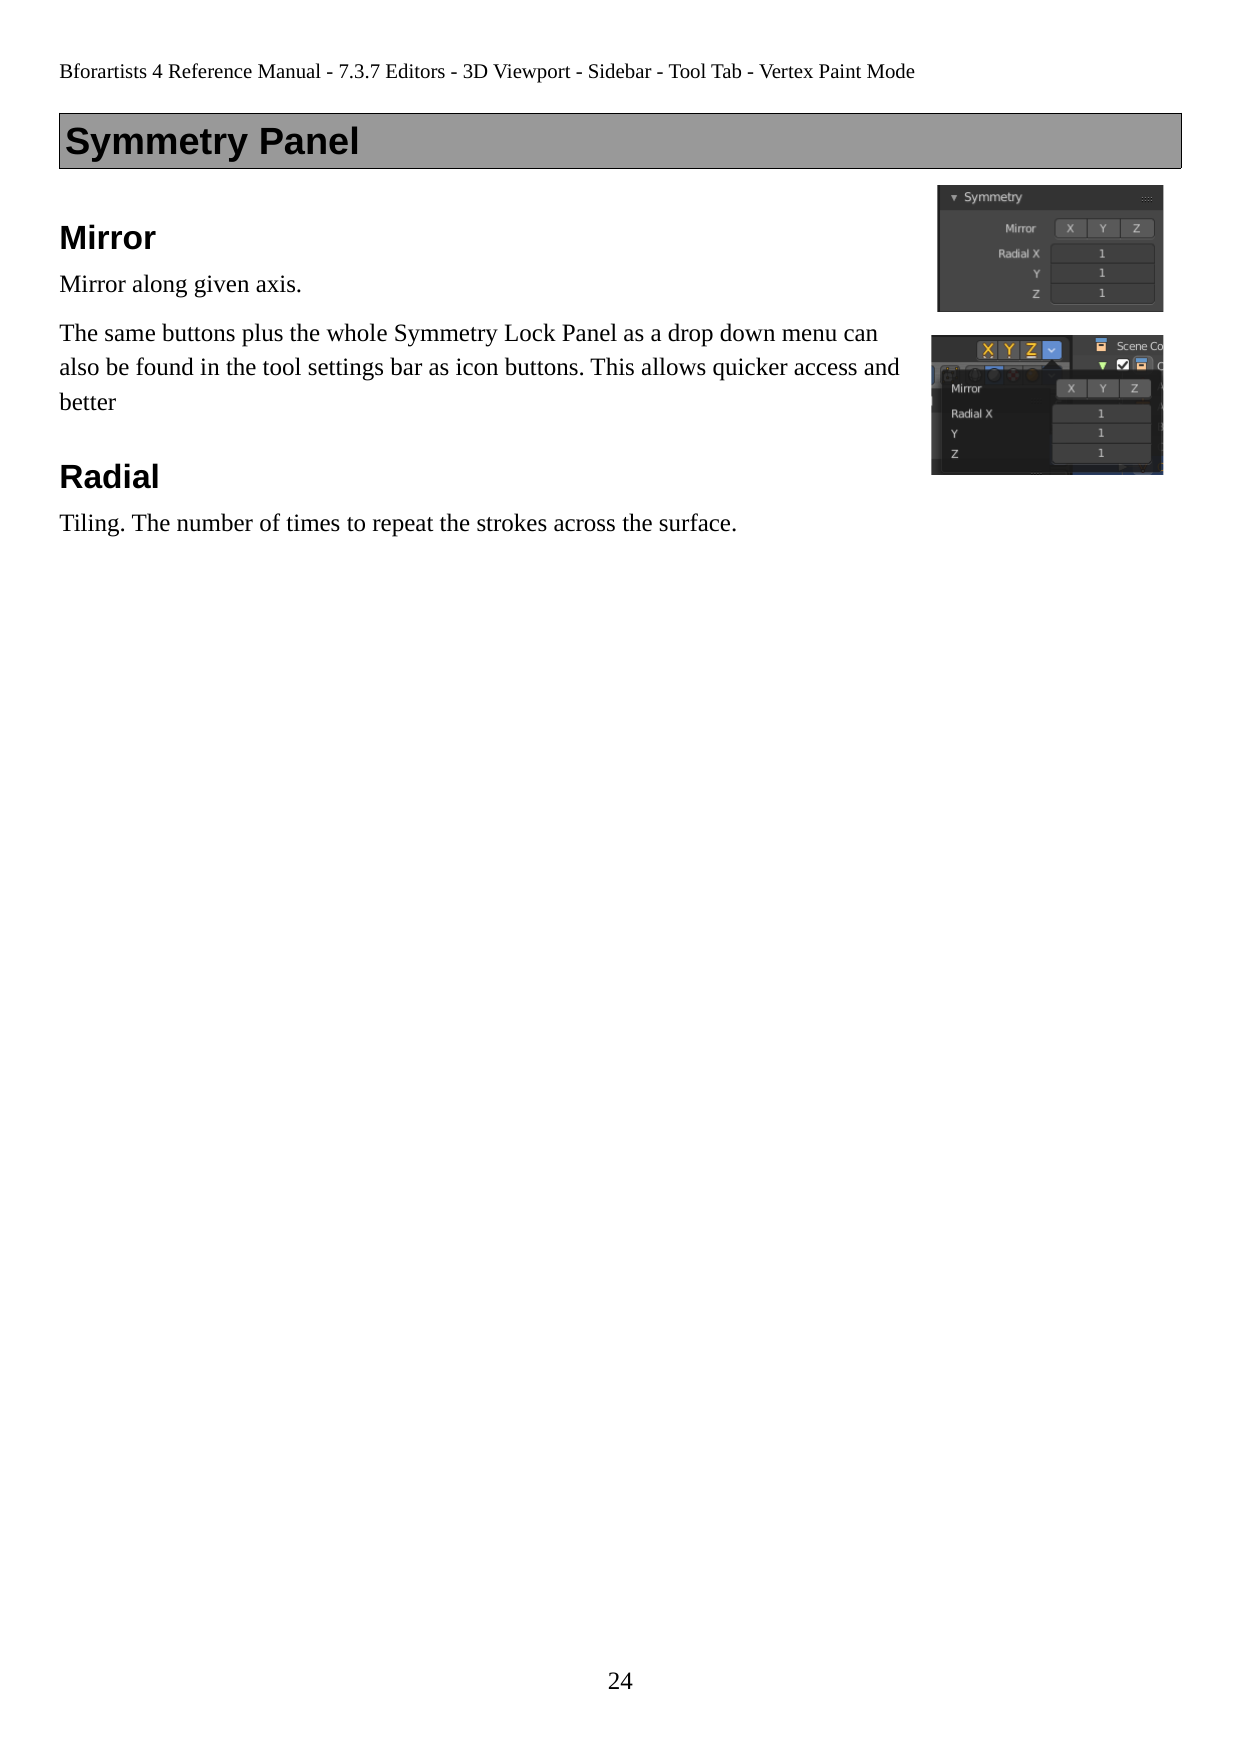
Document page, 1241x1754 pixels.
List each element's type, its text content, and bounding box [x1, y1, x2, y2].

picture [937, 185, 1164, 312]
text The same buttons plus the whole Symmetry Lock Panel as a drop down menu can also be found in the tool settings bar as icon buttons. This allows quicker access and better [59, 318, 1181, 415]
text Mirror along given axis. [59, 269, 937, 297]
subtitle Radial [59, 457, 1181, 495]
subtitle Mirror [59, 217, 937, 256]
picture [931, 335, 1164, 475]
text Tiling. The number of times to repeat the strokes across the surface. [59, 508, 1181, 536]
subtitle [1164, 217, 1181, 256]
table_header Symmetry Panel [60, 114, 1181, 168]
